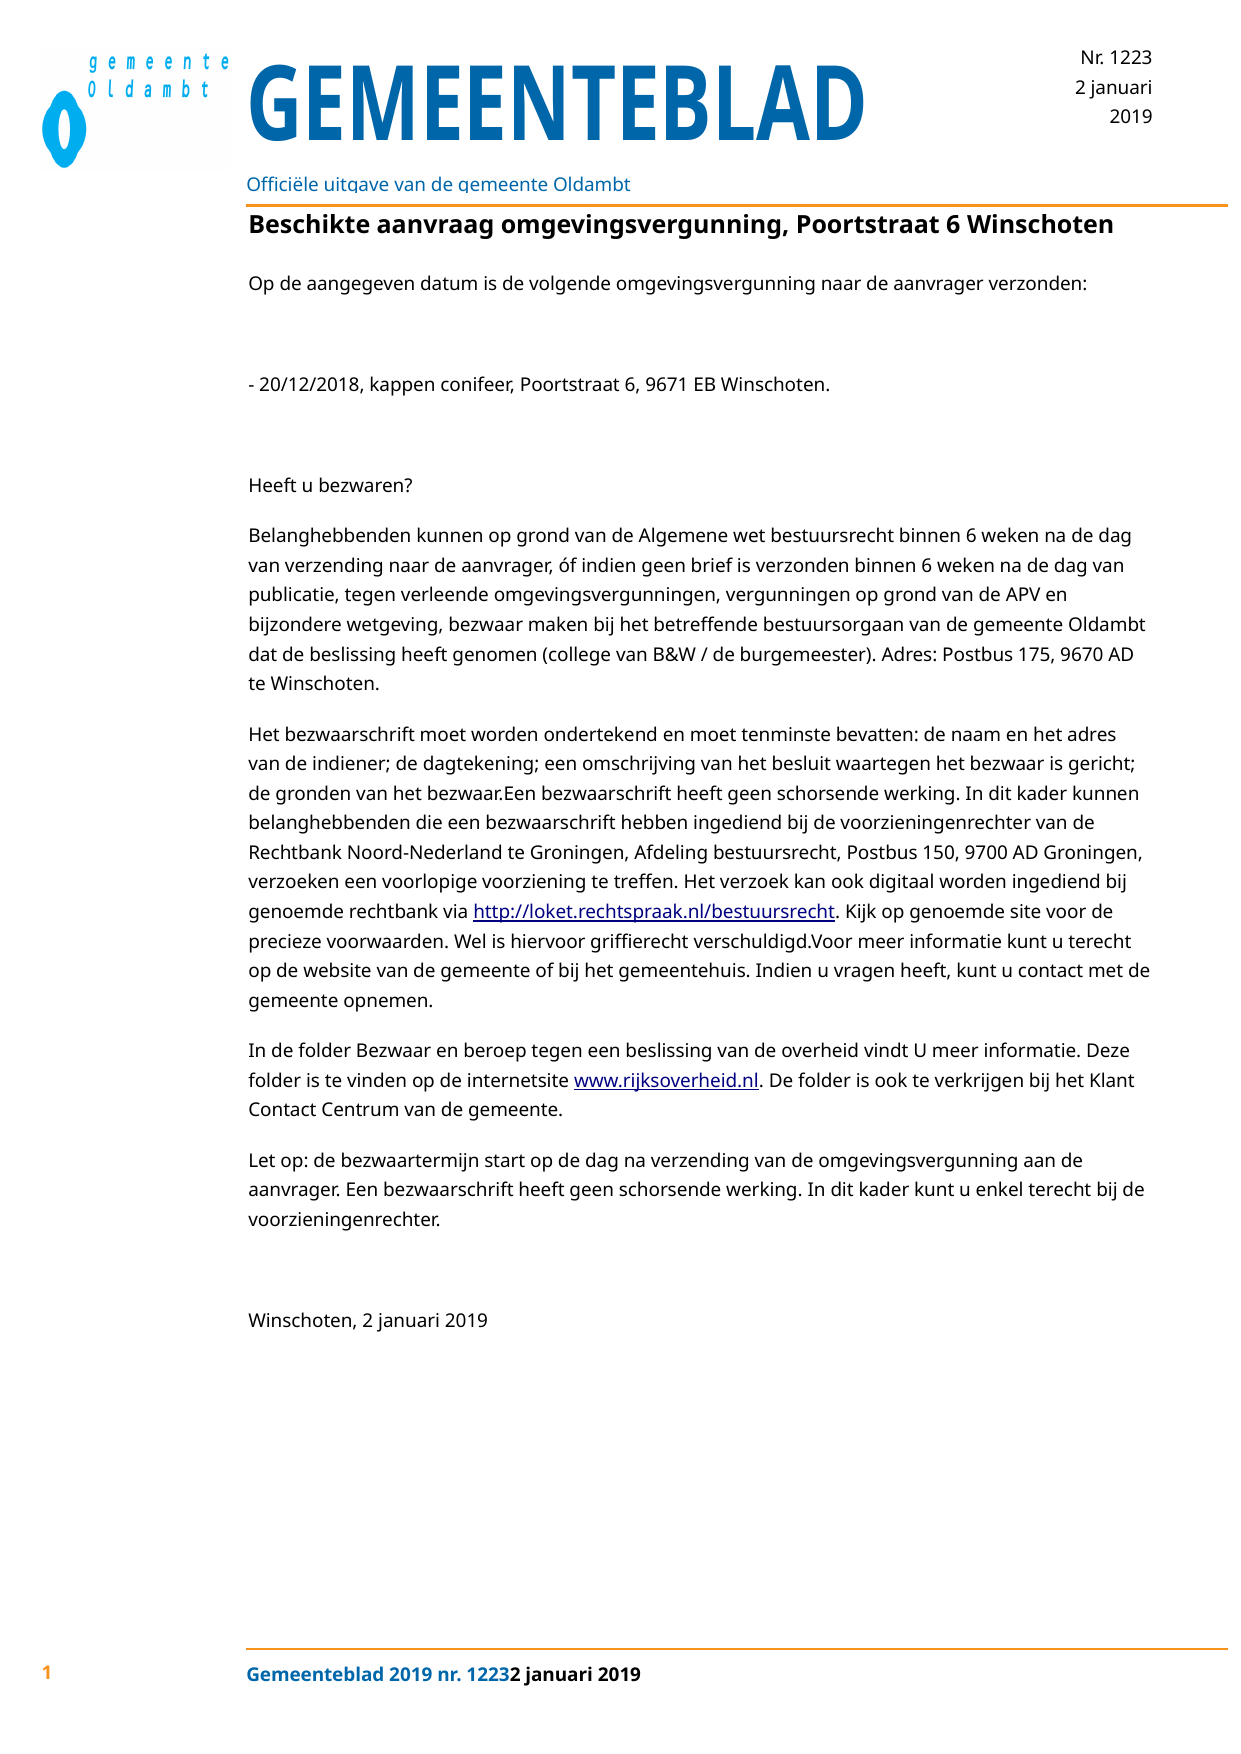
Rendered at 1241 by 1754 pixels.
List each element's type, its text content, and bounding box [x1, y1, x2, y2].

text - 20/12/2018, kappen conifeer, Poortstraat 6, 9671 EB Winschoten. [248, 371, 1152, 397]
picture [41, 47, 231, 172]
text Let op: de bezwaartermijn start op de dag na verzending van de omgevingsvergunning aan de aanvrager. Een bezwaarschrift heeft geen schorsende werking. In dit kader kunt u enkel terecht bij de voorzieningenrechter. [248, 1147, 1152, 1232]
text Winschoten, 2 januari 2019 [248, 1307, 1152, 1333]
text Het bezwaarschrift moet worden ondertekend en moet tenminste bevatten: de naam en het adres van de indiener; de dagtekening; een omschrijving van het besluit waartegen het bezwaar is gericht; de gronden van het bezwaar.Een bezwaarschrift heeft geen schorsende werking. In dit kader kunnen belanghebbenden die een bezwaarschrift hebben ingediend bij de voorzieningenrechter van de Rechtbank Noord-Nederland te Groningen, Afdeling bestuursrecht, Postbus 150, 9700 AD Groningen, verzoeken een voorlopige voorziening te treffen. Het verzoek kan ook digitaal worden ingediend bij genoemde rechtbank via http://loket.rechtspraak.nl/bestuursrecht. Kijk op genoemde site voor de precieze voorwaarden. Wel is hiervoor griffierecht verschuldigd.Voor meer informatie kunt u terecht op de website van de gemeente of bij het gemeentehuis. Indien u vragen heeft, kunt u contact met de gemeente opnemen. [248, 721, 1152, 1013]
text Op de aangegeven datum is de volgende omgevingsvergunning naar de aanvrager verzonden: [248, 270, 1152, 296]
text Beschikte aanvraag omgevingsvergunning, Poortstraat 6 Winschoten [248, 207, 1152, 241]
text Heeft u bezwaren? [248, 472, 1152, 498]
text In de folder Bezwaar en beroep tegen een beslissing van de overheid vindt U meer informatie. Deze folder is te vinden op de internetsite www.rijksoverheid.nl. De folder is ook te verkrijgen bij het Klant Contact Centrum van de gemeente. [248, 1037, 1152, 1122]
text Belanghebbenden kunnen op grond van de Algemene wet bestuursrecht binnen 6 weken na de dag van verzending naar de aanvrager, óf indien geen brief is verzonden binnen 6 weken na de dag van publicatie, tegen verleende omgevingsvergunningen, vergunningen op grond van de APV en bijzondere wetgeving, bezwaar maken bij het betreffende bestuursorgaan van de gemeente Oldambt dat de beslissing heeft genomen (college van B&W / de burgemeester). Adres: Postbus 175, 9670 AD te Winschoten. [248, 522, 1152, 696]
